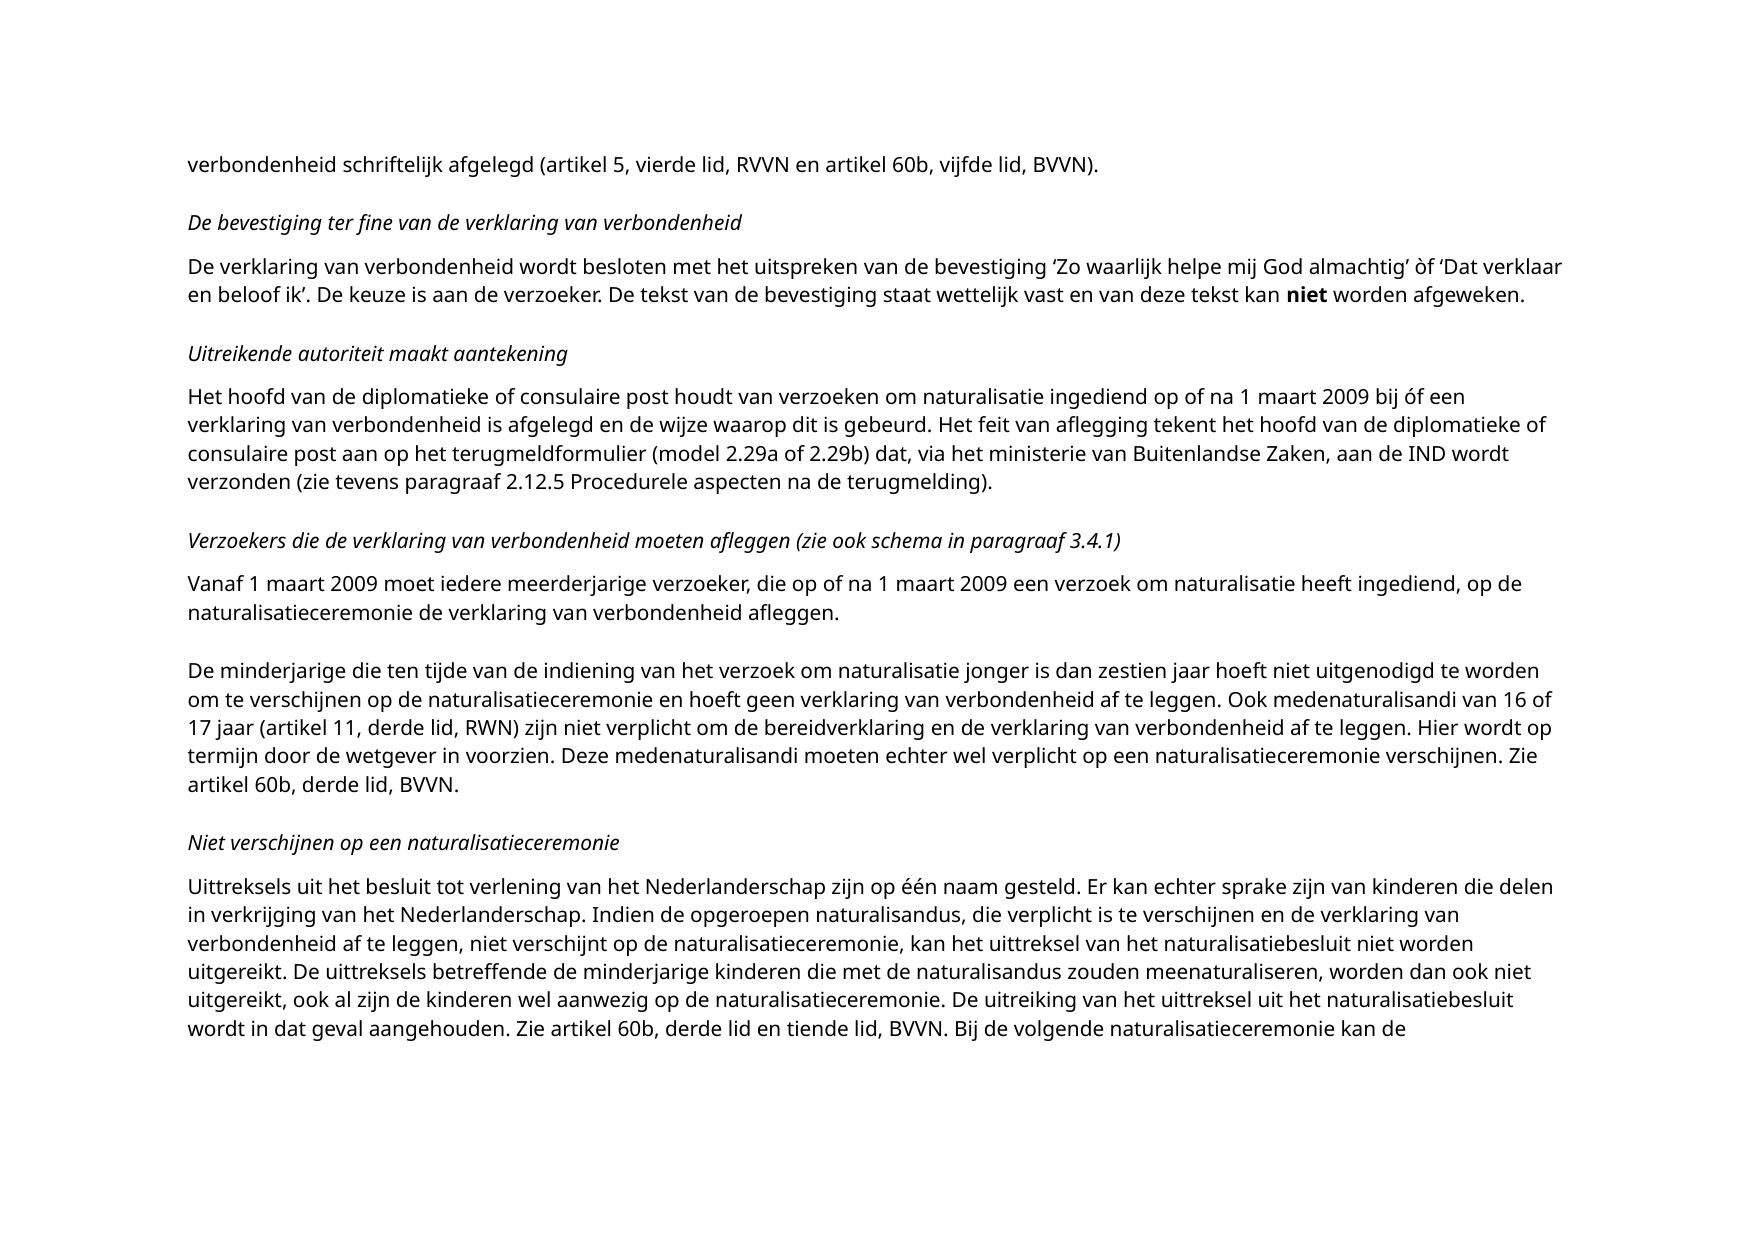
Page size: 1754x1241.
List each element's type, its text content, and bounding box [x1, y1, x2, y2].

text De minderjarige die ten tijde van de indiening van het verzoek om naturalisatie jonger is dan zestien jaar hoeft niet uitgenodigd te worden om te verschijnen op de naturalisatieceremonie en hoeft geen verklaring van verbondenheid af te leggen. Ook medenaturalisandi van 16 of 17 jaar (artikel 11, derde lid, RWN) zijn niet verplicht om de bereidverklaring en de verklaring van verbondenheid af te leggen. Hier wordt op termijn door de wetgever in voorzien. Deze medenaturalisandi moeten echter wel verplicht op een naturalisatieceremonie verschijnen. Zie artikel 60b, derde lid, BVVN. [187, 656, 1566, 798]
text Niet verschijnen op een naturalisatieceremonie [187, 828, 1566, 857]
text verbondenheid schriftelijk afgelegd (artikel 5, vierde lid, RVVN en artikel 60b, vijfde lid, BVVN). [187, 150, 1566, 178]
text Verzoekers die de verklaring van verbondenheid moeten afleggen (zie ook schema in paragraaf 3.4.1) [187, 526, 1566, 554]
text Uittreksels uit het besluit tot verlening van het Nederlanderschap zijn op één naam gesteld. Er kan echter sprake zijn van kinderen die delen in verkrijging van het Nederlanderschap. Indien de opgeroepen naturalisandus, die verplicht is te verschijnen en de verklaring van verbondenheid af te leggen, niet verschijnt op de naturalisatieceremonie, kan het uittreksel van het naturalisatiebesluit niet worden uitgereikt. De uittreksels betreffende de minderjarige kinderen die met de naturalisandus zouden meenaturaliseren, worden dan ook niet uitgereikt, ook al zijn de kinderen wel aanwezig op de naturalisatieceremonie. De uitreiking van het uittreksel uit het naturalisatiebesluit wordt in dat geval aangehouden. Zie artikel 60b, derde lid en tiende lid, BVVN. Bij de volgende naturalisatieceremonie kan de [187, 872, 1566, 1042]
text De verklaring van verbondenheid wordt besloten met het uitspreken van de bevestiging ‘Zo waarlijk helpe mij God almachtig’ òf ‘Dat verklaar en beloof ik’. De keuze is aan de verzoeker. De tekst van de bevestiging staat wettelijk vast en van deze tekst kan niet worden afgeweken. [187, 252, 1566, 309]
text De bevestiging ter fine van de verklaring van verbondenheid [187, 208, 1566, 237]
text Uitreikende autoriteit maakt aantekening [187, 339, 1566, 367]
text Het hoofd van de diplomatieke of consulaire post houdt van verzoeken om naturalisatie ingediend op of na 1 maart 2009 bij óf een verklaring van verbondenheid is afgelegd en de wijze waarop dit is gebeurd. Het feit van aflegging tekent het hoofd van de diplomatieke of consulaire post aan op het terugmeldformulier (model 2.29a of 2.29b) dat, via het ministerie van Buitenlandse Zaken, aan de IND wordt verzonden (zie tevens paragraaf 2.12.5 Procedurele aspecten na de terugmelding). [187, 382, 1566, 496]
text Vanaf 1 maart 2009 moet iedere meerderjarige verzoeker, die op of na 1 maart 2009 een verzoek om naturalisatie heeft ingediend, op de naturalisatieceremonie de verklaring van verbondenheid afleggen. [187, 569, 1566, 626]
